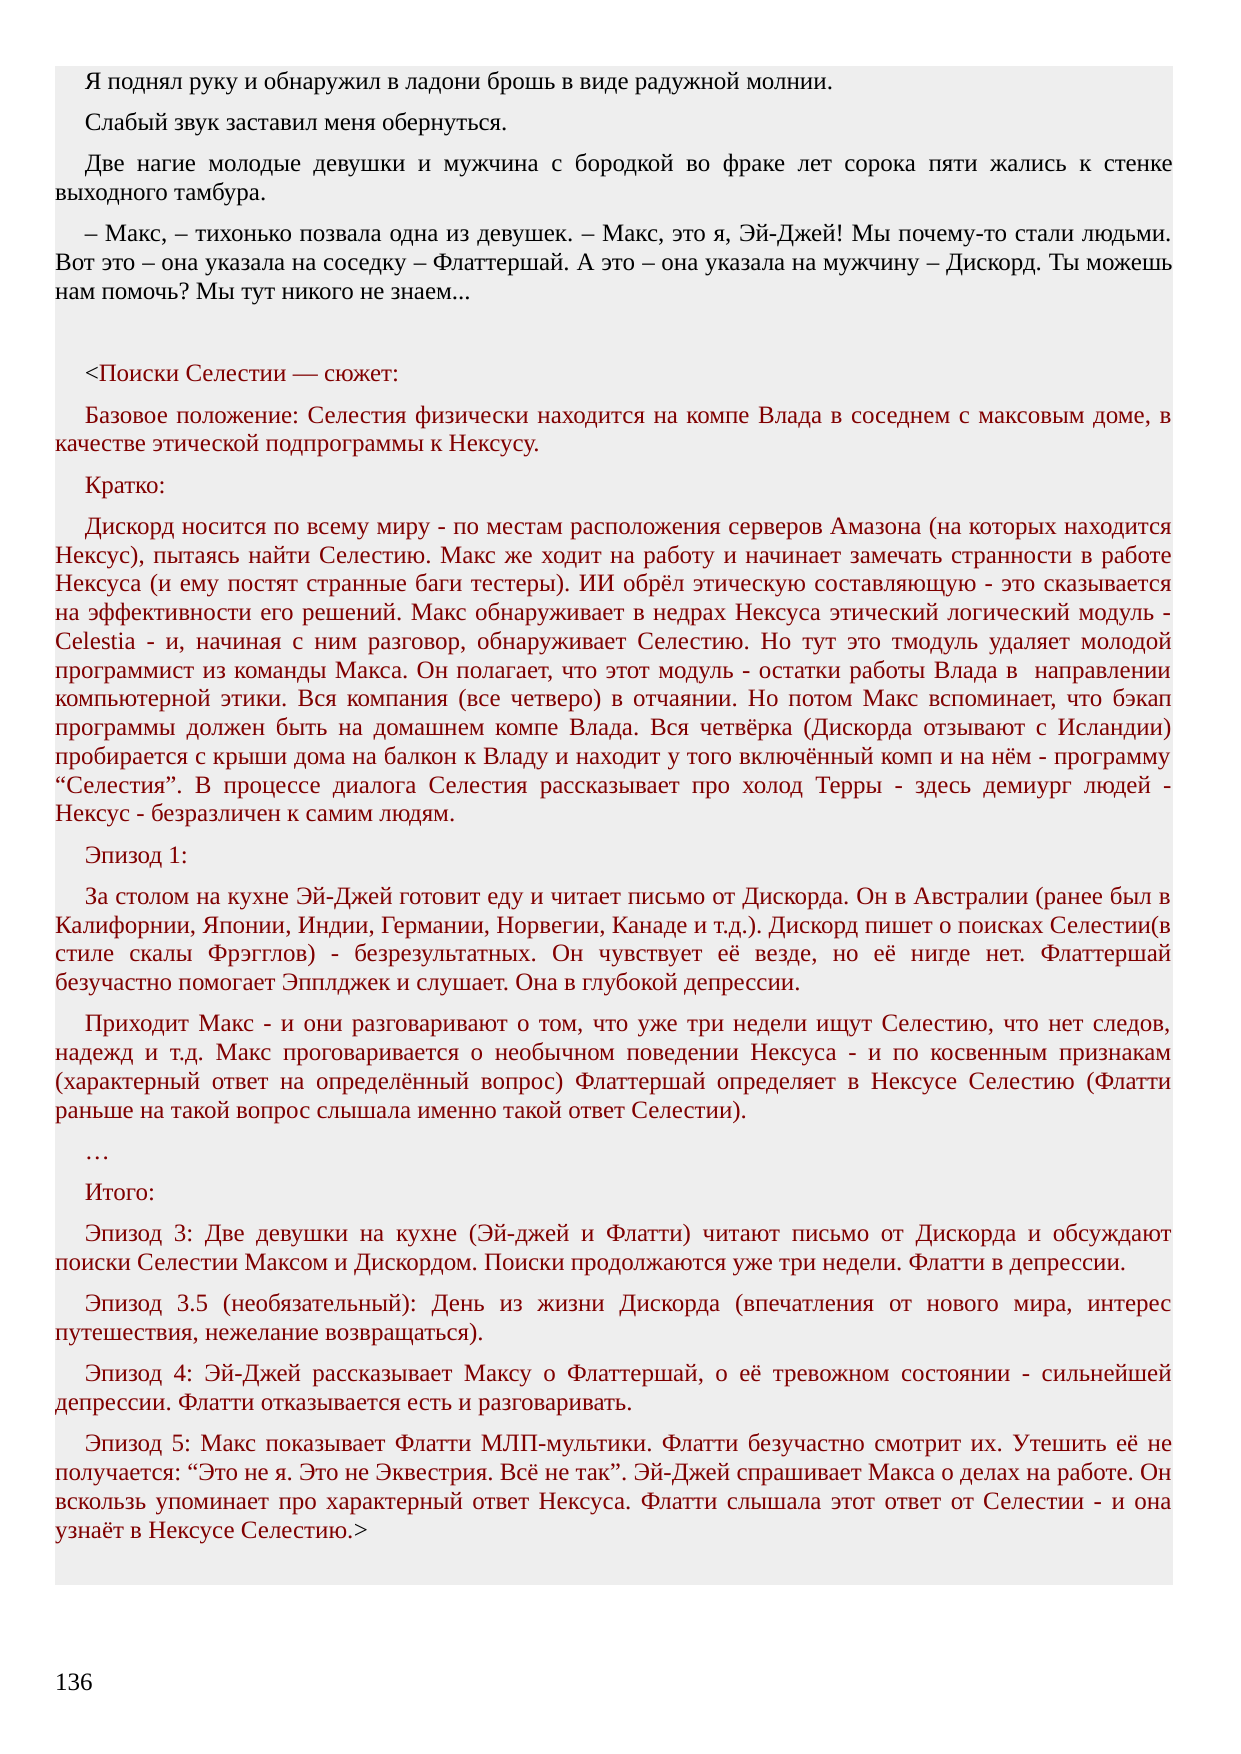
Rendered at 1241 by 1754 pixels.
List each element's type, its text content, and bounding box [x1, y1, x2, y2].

text Эпизод 3.5 (необязательный): День из жизни Дискорда (впечатления от нового мира, интерес путешествия, нежелание возвращаться). [55, 1288, 1173, 1346]
text Приходит Макс - и они разговаривают о том, что уже три недели ищут Селестию, что нет следов, надежд и т.д. Макс проговаривается о необычном поведении Нексуса - и по косвенным признакам (характерный ответ на определённый вопрос) Флаттершай определяет в Нексусе Селестию (Флатти раньше на такой вопрос слышала именно такой ответ Селестии). [55, 1008, 1173, 1123]
text Базовое положение: Селестия физически находится на компе Влада в соседнем с максовым доме, в качестве этической подпрограммы к Нексусу. [55, 400, 1173, 457]
text Дискорд носится по всему миру - по местам расположения серверов Амазона (на которых находится Нексус), пытаясь найти Селестию. Макс же ходит на работу и начинает замечать странности в работе Нексуса (и ему постят странные баги тестеры). ИИ обрёл этическую составляющую - это сказывается на эффективности его решений. Макс обнаруживает в недрах Нексуса этический логический модуль - Celestia - и, начиная с ним разговор, обнаруживает Селестию. Но тут это тмодуль удаляет молодой программист из команды Макса. Он полагает, что этот модуль - остатки работы Влада в направлении компьютерной этики. Вся компания (все четверо) в отчаянии. Но потом Макс вспоминает, что бэкап программы должен быть на домашнем компе Влада. Вся четвёрка (Дискорда отзывают с Исландии) пробирается с крыши дома на балкон к Владу и находит у того включённый комп и на нём - программу “Селестия”. В процессе диалога Селестия рассказывает про холод Терры - здесь демиург людей - Нексус - безразличен к самим людям. [55, 511, 1173, 827]
text Итого: [55, 1177, 1173, 1206]
text – Макс, – тихонько позвала одна из девушек. – Макс, это я, Эй-Джей! Мы почему-то стали людьми. Вот это – она указала на соседку – Флаттершай. А это – она указала на мужчину – Дискорд. Ты можешь нам помочь? Мы тут никого не знаем... [55, 218, 1173, 305]
text Эпизод 5: Макс показывает Флатти МЛП-мультики. Флатти безучастно смотрит их. Утешить её не получается: “Это не я. Это не Эквестрия. Всё не так”. Эй-Джей спрашивает Макса о делах на работе. Он вскользь упоминает про характерный ответ Нексуса. Флатти слышала этот ответ от Селестии - и она узнаёт в Нексусе Селестию.> [55, 1428, 1173, 1543]
text … [55, 1136, 1173, 1165]
text Кратко: [55, 470, 1173, 498]
text Эпизод 1: [55, 840, 1173, 868]
text Две нагие молодые девушки и мужчина с бородкой во фраке лет сорока пяти жались к стенке выходного тамбура. [55, 148, 1173, 206]
text Эпизод 3: Две девушки на кухне (Эй-джей и Флатти) читают письмо от Дискорда и обсуждают поиски Селестии Максом и Дискордом. Поиски продолжаются уже три недели. Флатти в депрессии. [55, 1218, 1173, 1276]
text <Поиски Селестии — сюжет: [55, 358, 1173, 387]
text Слабый звук заставил меня обернуться. [55, 107, 1173, 136]
text За столом на кухне Эй-Джей готовит еду и читает письмо от Дискорда. Он в Австралии (ранее был в Калифорнии, Японии, Индии, Германии, Норвегии, Канаде и т.д.). Дискорд пишет о поисках Селестии(в стиле скалы Фрэгглов) - безрезультатных. Он чувствует её везде, но её нигде нет. Флаттершай безучастно помогает Эпплджек и слушает. Она в глубокой депрессии. [55, 881, 1173, 996]
text Эпизод 4: Эй-Джей рассказывает Максу о Флаттершай, о её тревожном состоянии - сильнейшей депрессии. Флатти отказывается есть и разговаривать. [55, 1358, 1173, 1416]
text Я поднял руку и обнаружил в ладони брошь в виде радужной молнии. [55, 66, 1173, 95]
